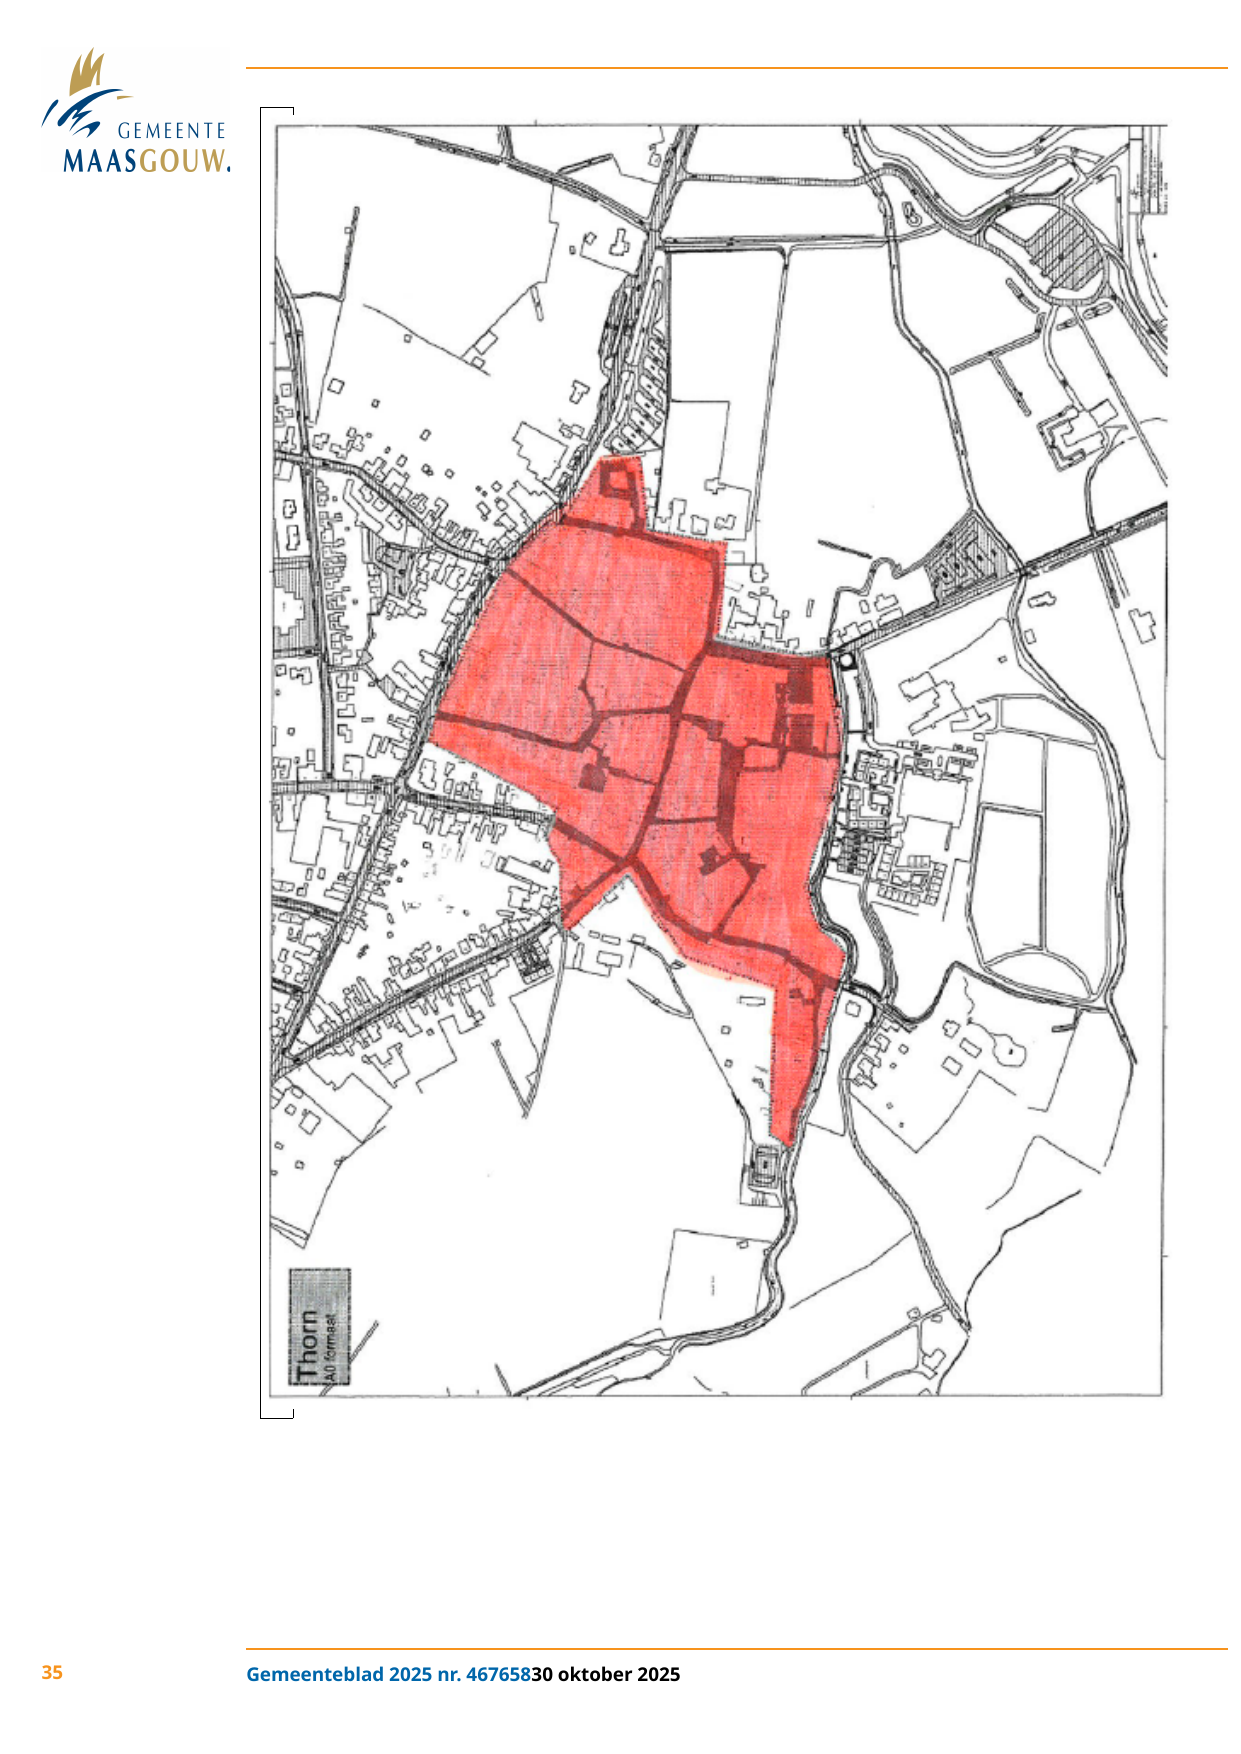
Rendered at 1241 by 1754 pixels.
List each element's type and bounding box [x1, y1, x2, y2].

picture [41, 47, 231, 172]
picture [268, 115, 1173, 1409]
